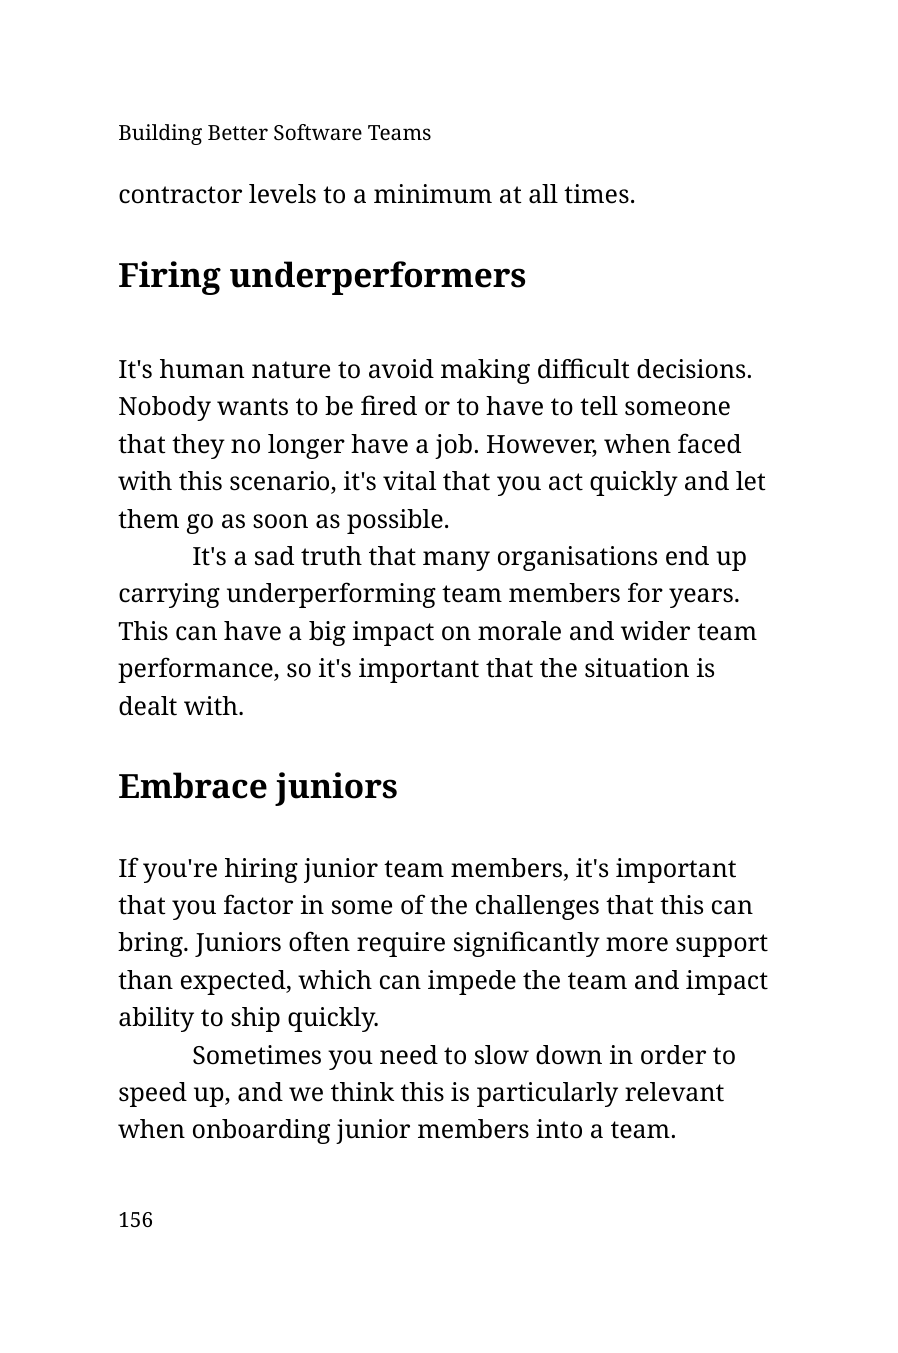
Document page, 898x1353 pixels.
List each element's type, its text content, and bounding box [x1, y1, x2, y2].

text If you're hiring junior team members, it's important that you factor in some of the challenges that this can bring. Juniors often require significantly more support than expected, which can impede the team and impact ability to ship quickly. [118, 850, 779, 1034]
text Sometimes you need to slow down in order to speed up, and we think this is particularly relevant when onboarding junior members into a team. [118, 1037, 779, 1146]
text It's a sad truth that many organisations end up carrying underperforming team members for years. This can have a big impact on morale and wider team performance, so it's important that the situation is dealt with. [118, 539, 779, 722]
subtitle Firing underperformers [118, 252, 779, 297]
text contractor levels to a minimum at all times. [118, 177, 779, 211]
subtitle Embrace juniors [118, 763, 779, 808]
text It's human nature to avoid making difficult decisions. Nobody wants to be fired or to have to tell someone that they no longer have a job. However, when faced with this scenario, it's vital that you act quickly and let them go as soon as possible. [118, 352, 779, 535]
